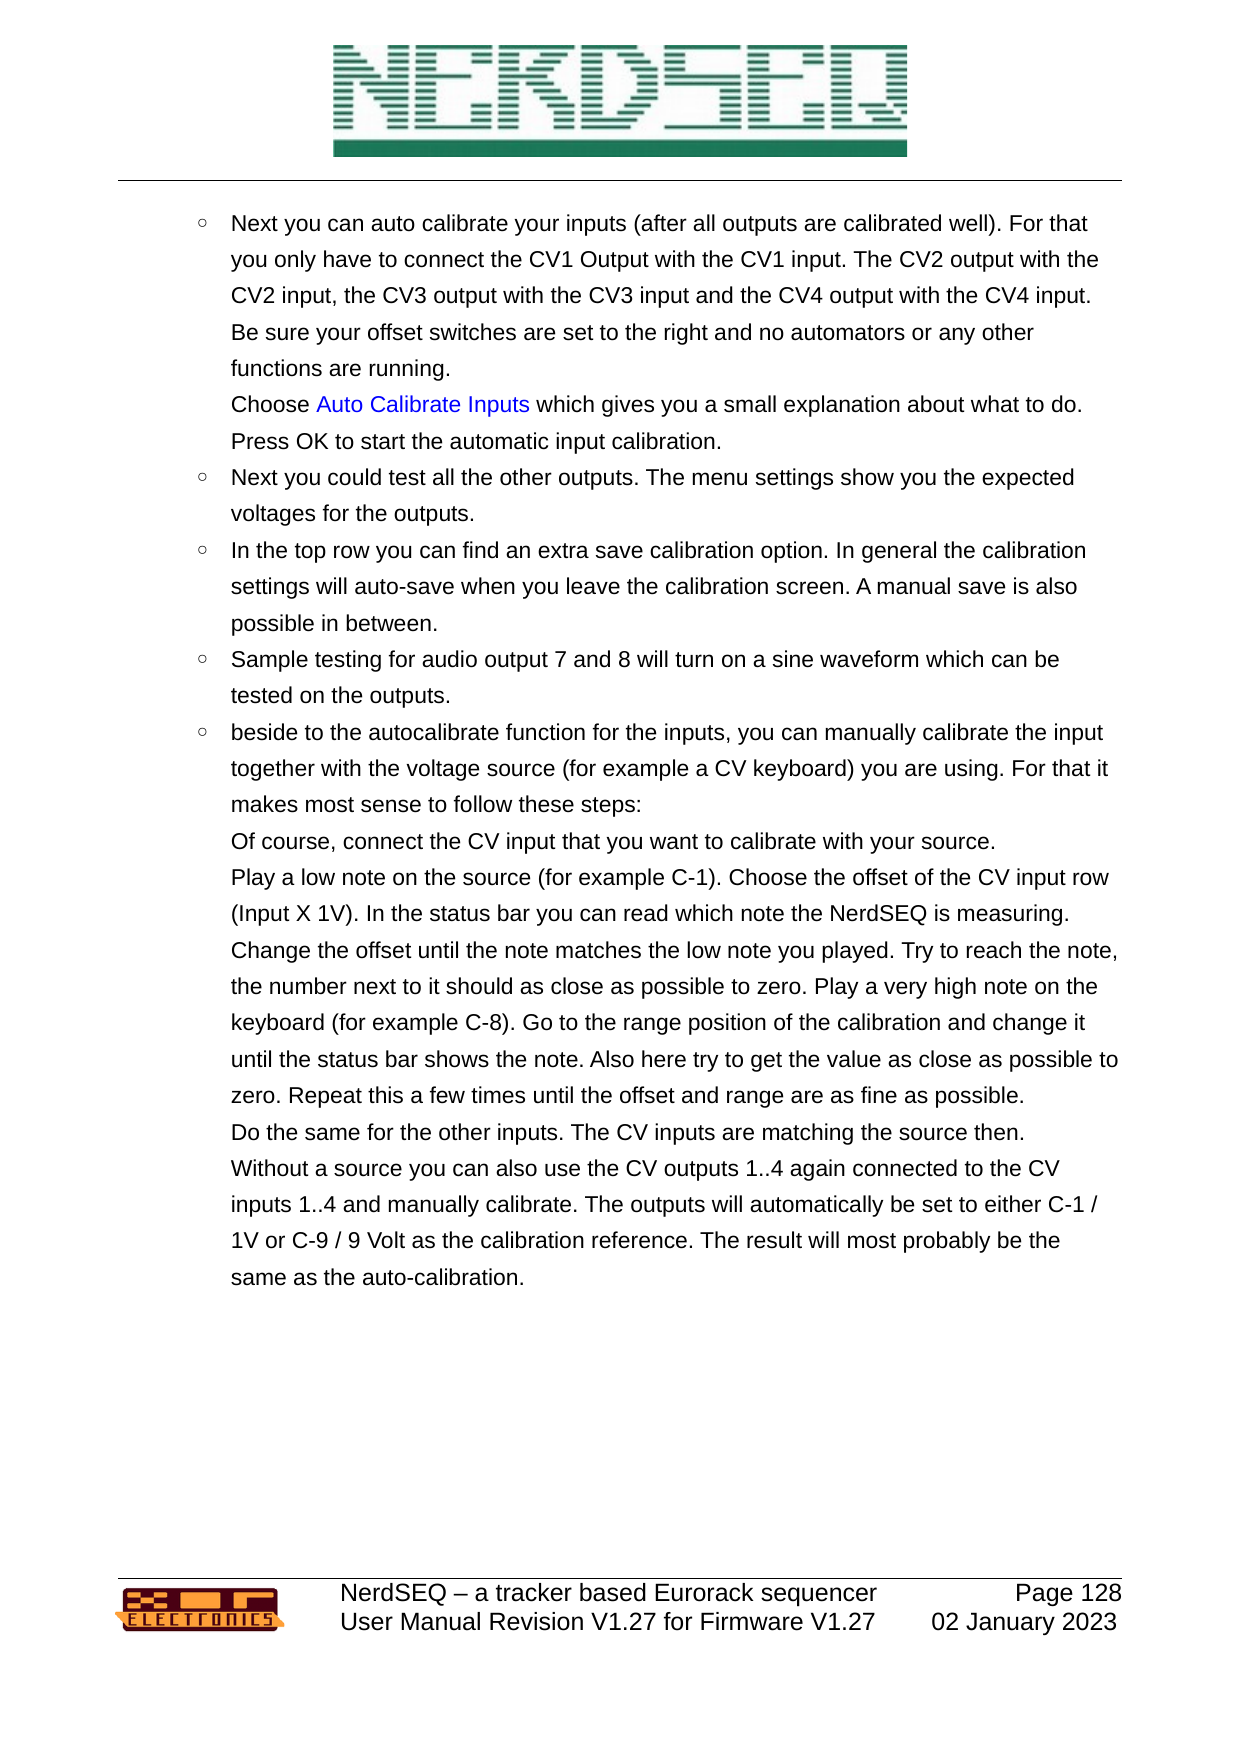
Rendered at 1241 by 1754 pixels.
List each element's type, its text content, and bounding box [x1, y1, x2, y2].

list Sample testing for audio output 7 and 8 will turn on a sine waveform which can be tested on the outputs. [193, 646, 1122, 708]
list Be sure your offset switches are set to the right and no automators or any other functions are running. Choose Auto Calibrate Inputs which gives you a small explanation about what to do. Press OK to start the automatic input calibration. [193, 319, 1122, 454]
picture [333, 45, 908, 157]
list Play a low note on the source (for example C-1). Choose the offset of the CV input row (Input X 1V). In the status bar you can read which note the NerdSEQ is measuring. Change the offset until the note matches the low note you played. Try to reach the note, the number next to it should as close as possible to zero. Play a very high note on the keyboard (for example C-8). Go to the range position of the calibration and change it until the status bar shows the note. Also here try to get the value as close as possible to zero. Repeat this a few times until the offset and range are as fine as possible. [193, 864, 1122, 1108]
list Next you can auto calibrate your inputs (after all outputs are calibrated well). For that you only have to connect the CV1 Output with the CV1 input. The CV2 output with the CV2 input, the CV3 output with the CV3 input and the CV4 output with the CV4 input. [193, 209, 1122, 309]
list Without a source you can also use the CV outputs 1..4 again connected to the CV inputs 1..4 and manually calibrate. The outputs will automatically be set to either C-1 / 1V or C-9 / 9 Volt as the calibration reference. The result will most probably be the same as the auto-calibration. [193, 1155, 1122, 1290]
list Do the same for the other inputs. The CV inputs are matching the source then. [193, 1118, 1122, 1145]
list Of course, connect the CV input that you want to calibrate with your source. [193, 828, 1122, 854]
picture [115, 1584, 285, 1634]
list Next you could test all the other outputs. The menu settings show you the expected voltages for the outputs. [193, 464, 1122, 527]
list beside to the autocalibrate function for the inputs, you can manually calibrate the input together with the voltage source (for example a CV keyboard) you are using. For that it makes most sense to follow these steps: [193, 718, 1122, 818]
list In the top row you can find an extra save calibration option. In general the calibration settings will auto-save when you leave the calibration screen. A manual save is also possible in between. [193, 537, 1122, 636]
